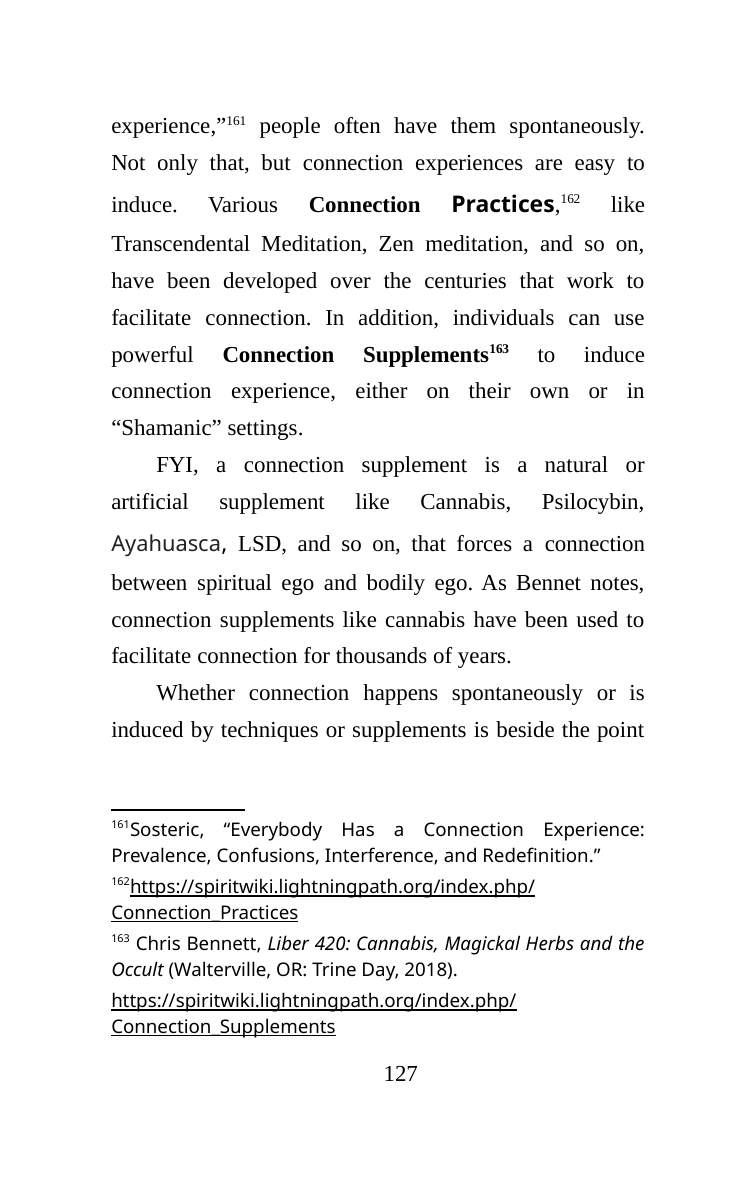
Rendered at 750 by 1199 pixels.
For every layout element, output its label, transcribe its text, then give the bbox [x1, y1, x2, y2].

text Whether connection happens spontaneously or is induced by techniques or supplements is beside the point [111, 679, 645, 743]
text Chris Bennett, Liber 420: Cannabis, Magickal Herbs and the Occult (Walterville, OR: Trine Day, 2018). [111, 931, 645, 982]
text FYI, a connection supplement is a natural or artificial supplement like Cannabis, Psilocybin, Ayahuasca, LSD, and so on, that forces a connection between spiritual ego and bodily ego. As Bennet notes, connection supplements like cannabis have been used to facilitate connection for thousands of years. [111, 451, 645, 669]
text experience,” people often have them spontaneously. Not only that, but connection experiences are easy to induce. Various Connection Practices, like Transcendental Meditation, Zen meditation, and so on, have been developed over the centuries that work to facilitate connection. In addition, individuals can use powerful Connection Supplements to induce connection experience, either on their own or in “Shamanic” settings. [111, 112, 645, 441]
text https://spiritwiki.lightningpath.org/index.php/Connection_Practices [111, 873, 645, 924]
text Sosteric, “Everybody Has a Connection Experience: Prevalence, Confusions, Interference, and Redefinition.” [111, 816, 645, 867]
text https://spiritwiki.lightningpath.org/index.php/Connection_Supplements [111, 988, 645, 1039]
